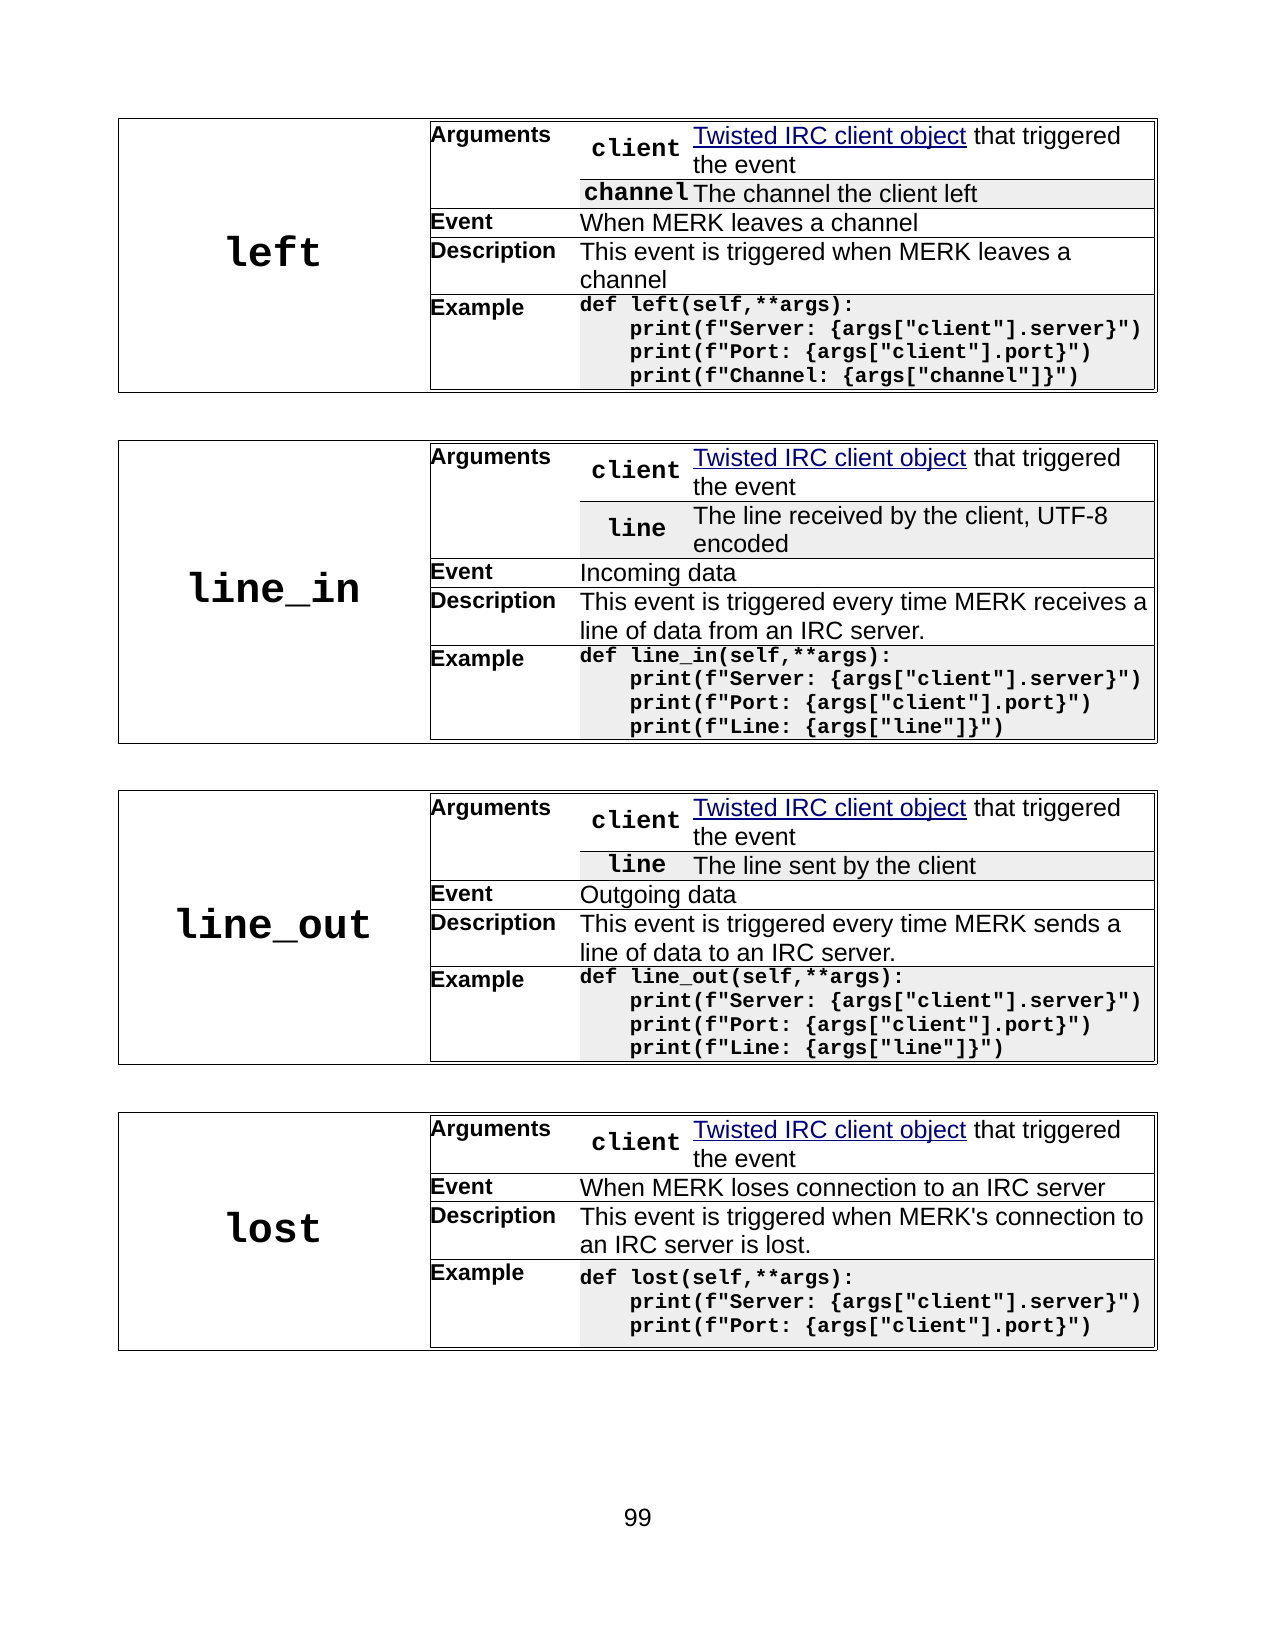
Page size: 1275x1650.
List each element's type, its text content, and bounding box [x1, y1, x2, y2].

table_cell Description [431, 910, 579, 966]
table_cell Description [431, 238, 579, 294]
table_cell This event is triggered when MERK leaves a channel [580, 238, 1154, 294]
table_cell When MERK leaves a channel [580, 209, 1154, 237]
table_cell Event [431, 881, 579, 909]
table_cell channel [580, 180, 693, 208]
table_header client [580, 122, 693, 179]
table_cell Example [431, 1260, 579, 1347]
table_header client [580, 444, 693, 501]
table_header [427, 1113, 1157, 1350]
table_cell This event is triggered every time MERK receives a line of data from an IRC server. [580, 588, 1154, 644]
table_cell def line_out(self,**args): print(f"Server: {args["client"].server}") print(f"Port: {args["client"].port}") print(f"Line: {args["line"]}") [580, 967, 1154, 1061]
table_header Twisted IRC client object that triggered the event [693, 122, 1154, 179]
table_header Arguments [431, 794, 579, 880]
table_cell line [580, 502, 693, 558]
table_header [427, 119, 1157, 392]
table_cell Outgoing data [580, 881, 1154, 909]
table_cell def left(self,**args): print(f"Server: {args["client"].server}") print(f"Port: {args["client"].port}") print(f"Channel: {args["channel"]}") [580, 295, 1154, 389]
table_header lost [119, 1113, 427, 1350]
table_cell Incoming data [580, 559, 1154, 587]
table_cell Description [431, 588, 579, 644]
table_header Arguments [431, 1116, 579, 1173]
table_header Twisted IRC client object that triggered the event [693, 1116, 1154, 1173]
table_cell Example [431, 646, 579, 739]
table_cell line [580, 852, 693, 880]
table_header line_out [119, 791, 427, 1064]
table_header Twisted IRC client object that triggered the event [693, 444, 1154, 501]
table_cell Example [431, 295, 579, 389]
table_cell This event is triggered every time MERK sends a line of data to an IRC server. [580, 910, 1154, 966]
table_cell Example [431, 967, 579, 1061]
table_cell The line sent by the client [693, 852, 1154, 880]
table_cell Event [431, 209, 579, 237]
table_header [427, 791, 1157, 1064]
table_cell def lost(self,**args): print(f"Server: {args["client"].server}") print(f"Port: {args["client"].port}") [580, 1260, 1154, 1347]
table_cell def line_in(self,**args): print(f"Server: {args["client"].server}") print(f"Port: {args["client"].port}") print(f"Line: {args["line"]}") [580, 646, 1154, 739]
table_cell Description [431, 1202, 579, 1259]
table_header line_in [119, 441, 427, 742]
table_header [427, 441, 1157, 742]
table_header client [580, 1116, 693, 1173]
table_header Arguments [431, 444, 579, 558]
table_cell The line received by the client, UTF-8 encoded [693, 502, 1154, 558]
table_cell This event is triggered when MERK's connection to an IRC server is lost. [580, 1202, 1154, 1259]
table_header client [580, 794, 693, 851]
table_cell When MERK loses connection to an IRC server [580, 1174, 1154, 1201]
table_header left [119, 119, 427, 392]
table_header Arguments [431, 122, 579, 208]
table_header Twisted IRC client object that triggered the event [693, 794, 1154, 851]
table_cell The channel the client left [693, 180, 1154, 208]
table_cell Event [431, 1174, 579, 1201]
table_cell Event [431, 559, 579, 587]
